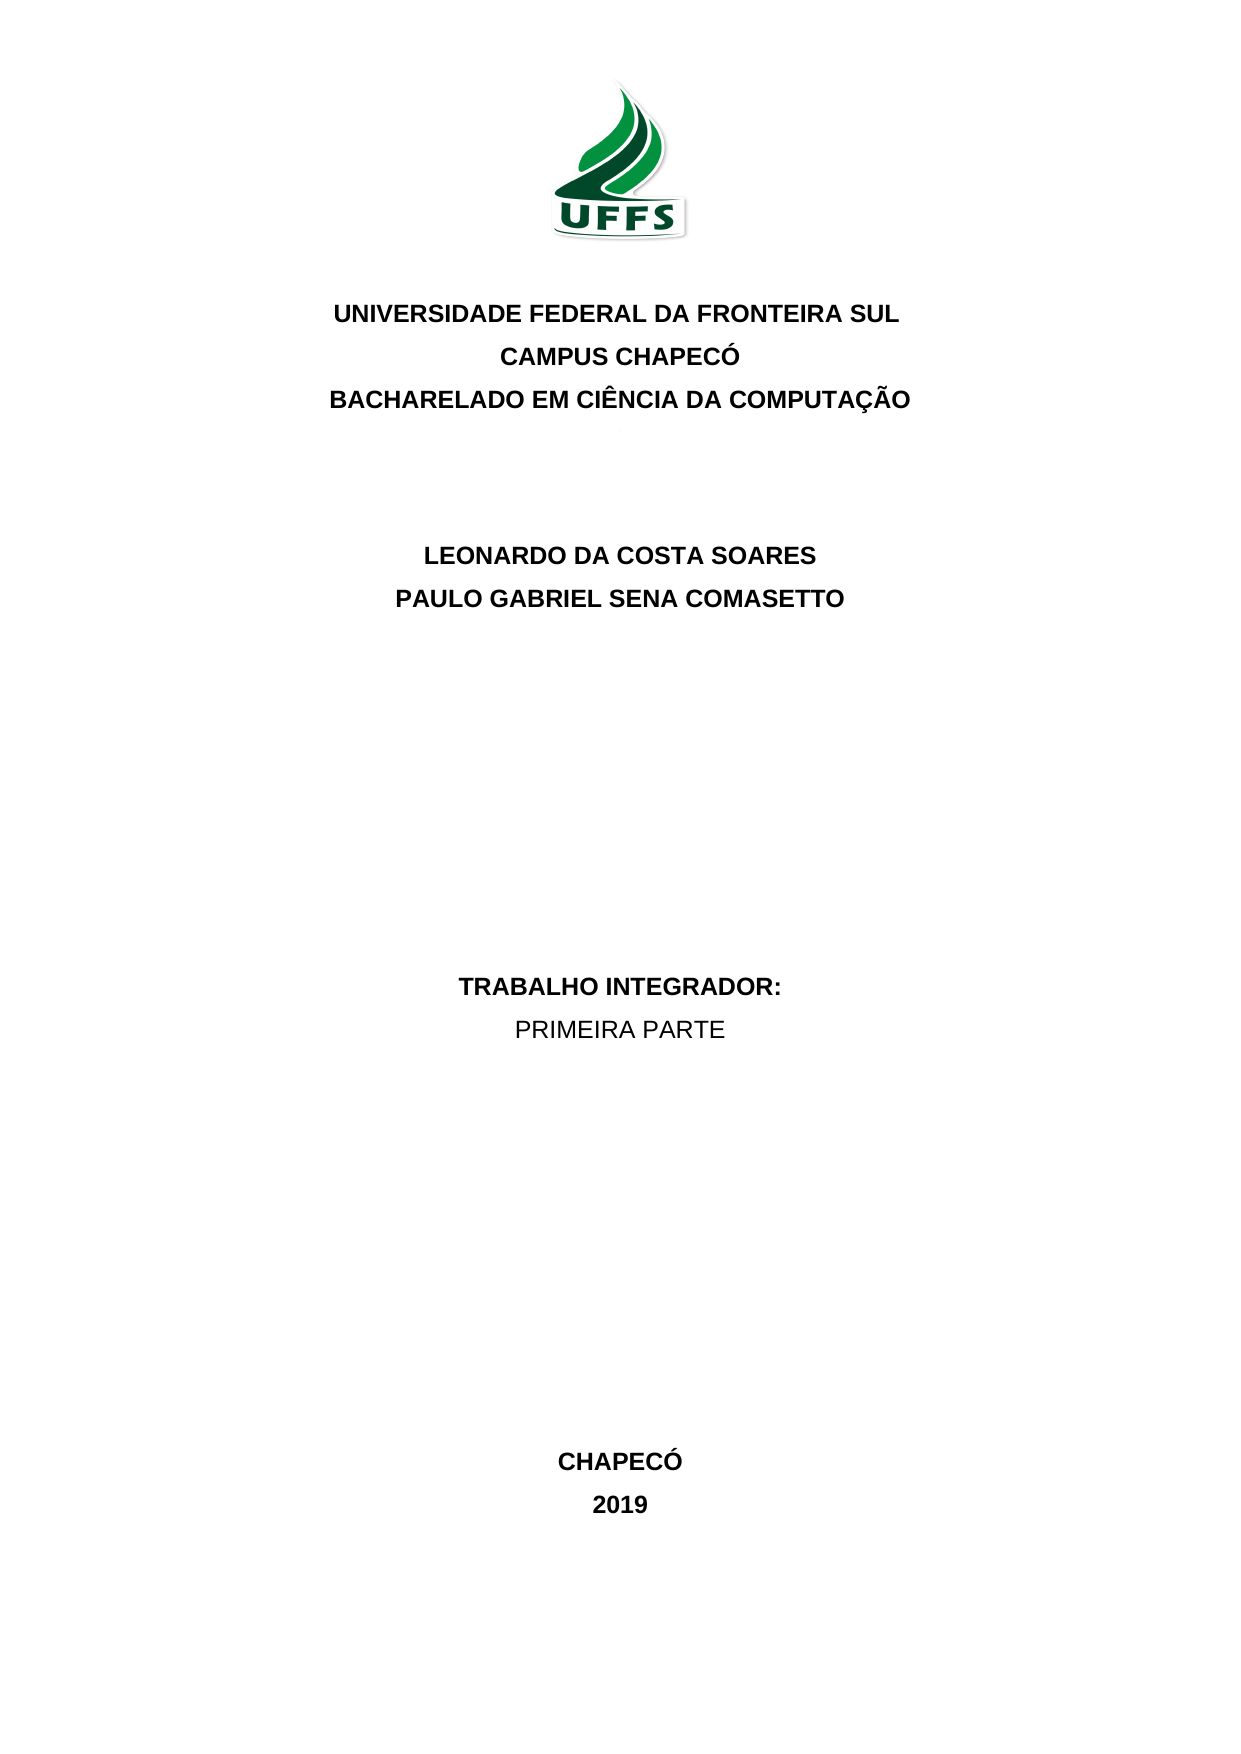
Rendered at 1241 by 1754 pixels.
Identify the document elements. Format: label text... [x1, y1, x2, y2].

text LEONARDO DA COSTA SOARES [150, 541, 1090, 570]
text PAULO GABRIEL SENA COMASETTO [150, 584, 1090, 613]
text CHAPECÓ [150, 1447, 1090, 1476]
text TRABALHO INTEGRADOR: [150, 972, 1090, 1001]
text 2019 [150, 1490, 1090, 1519]
text PRIMEIRA PARTE [150, 1016, 1090, 1044]
picture [550, 75, 690, 243]
